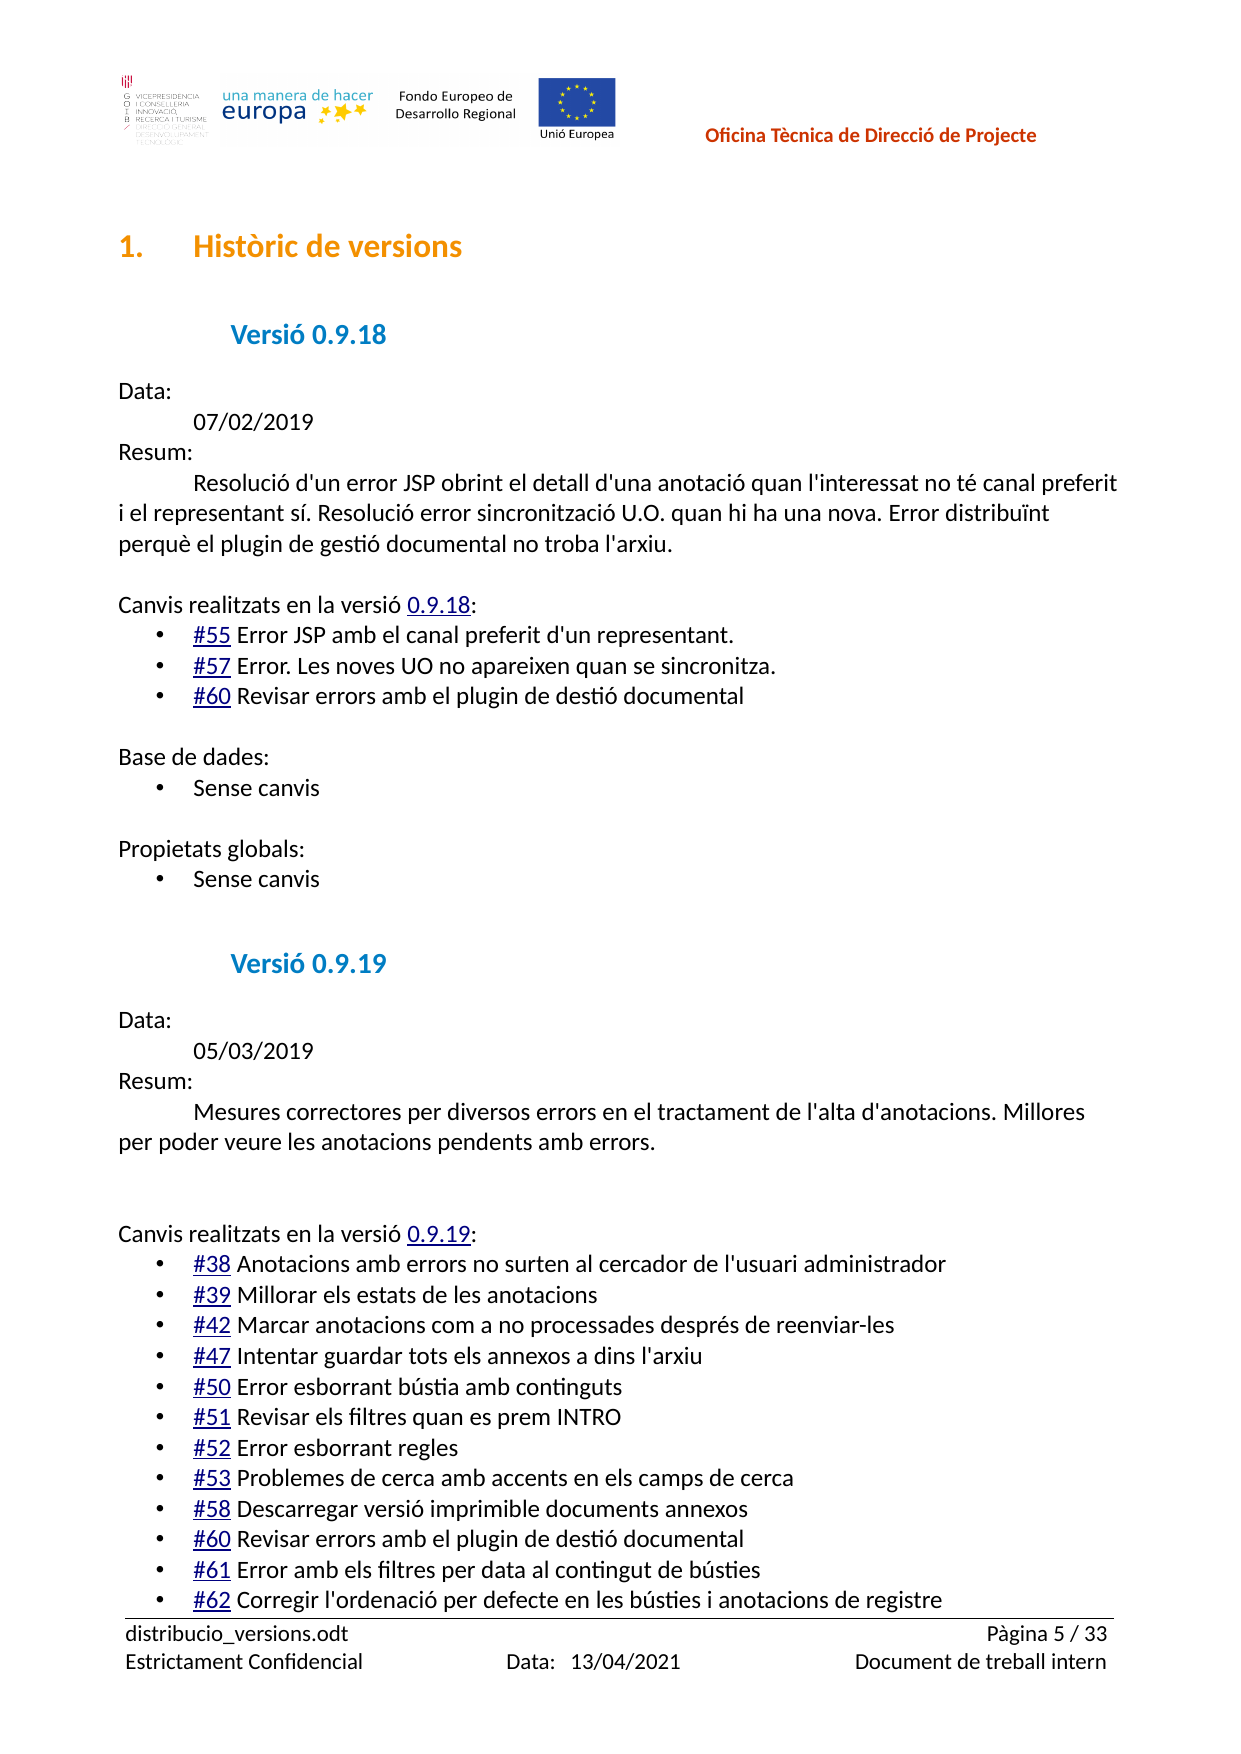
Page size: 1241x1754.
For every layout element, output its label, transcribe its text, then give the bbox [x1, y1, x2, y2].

text Resolució d'un error JSP obrint el detall d'una anotació quan l'interessat no té canal preferit i el representant sí. Resolució error sincronització U.O. quan hi ha una nova. Error distribuïnt perquè el plugin de gestió documental no troba l'arxiu. [118, 467, 1122, 558]
subtitle Versió 0.9.19 [153, 945, 1122, 981]
list Sense canvis [156, 772, 1122, 802]
text Data: [118, 1004, 1122, 1035]
picture [219, 73, 621, 147]
subtitle Històric de versions [118, 225, 1122, 266]
list #51 Revisar els filtres quan es prem INTRO [156, 1401, 1122, 1432]
list #52 Error esborrant regles [156, 1432, 1122, 1462]
list #61 Error amb els filtres per data al contingut de bústies [156, 1554, 1122, 1584]
subtitle Versió 0.9.18 [153, 316, 1122, 351]
list #38 Anotacions amb errors no surten al cercador de l'usuari administrador [156, 1248, 1122, 1279]
list #50 Error esborrant bústia amb continguts [156, 1371, 1122, 1401]
list Sense canvis [156, 863, 1122, 894]
text Canvis realitzats en la versió 0.9.19: [118, 1218, 1122, 1248]
text 05/03/2019 [118, 1035, 1122, 1065]
list #42 Marcar anotacions com a no processades després de reenviar-les [156, 1309, 1122, 1340]
list #57 Error. Les noves UO no apareixen quan se sincronitza. [156, 650, 1122, 680]
text Propietats globals: [118, 833, 1122, 863]
text Base de dades: [118, 741, 1122, 772]
list #60 Revisar errors amb el plugin de destió documental [156, 1523, 1122, 1554]
text Data: [118, 375, 1122, 406]
picture [118, 73, 213, 147]
list #47 Intentar guardar tots els annexos a dins l'arxiu [156, 1340, 1122, 1371]
list #58 Descarregar versió imprimible documents annexos [156, 1493, 1122, 1523]
list #62 Corregir l'ordenació per defecte en les bústies i anotacions de registre [156, 1584, 1122, 1615]
text Canvis realitzats en la versió 0.9.18: [118, 589, 1122, 619]
text Resum: [118, 436, 1122, 467]
list #53 Problemes de cerca amb accents en els camps de cerca [156, 1462, 1122, 1493]
text Resum: [118, 1065, 1122, 1096]
text Mesures correctores per diversos errors en el tractament de l'alta d'anotacions. Millores per poder veure les anotacions pendents amb errors. [118, 1096, 1122, 1157]
list #60 Revisar errors amb el plugin de destió documental [156, 680, 1122, 711]
list #55 Error JSP amb el canal preferit d'un representant. [156, 619, 1122, 650]
text 07/02/2019 [118, 406, 1122, 436]
list #39 Millorar els estats de les anotacions [156, 1279, 1122, 1309]
